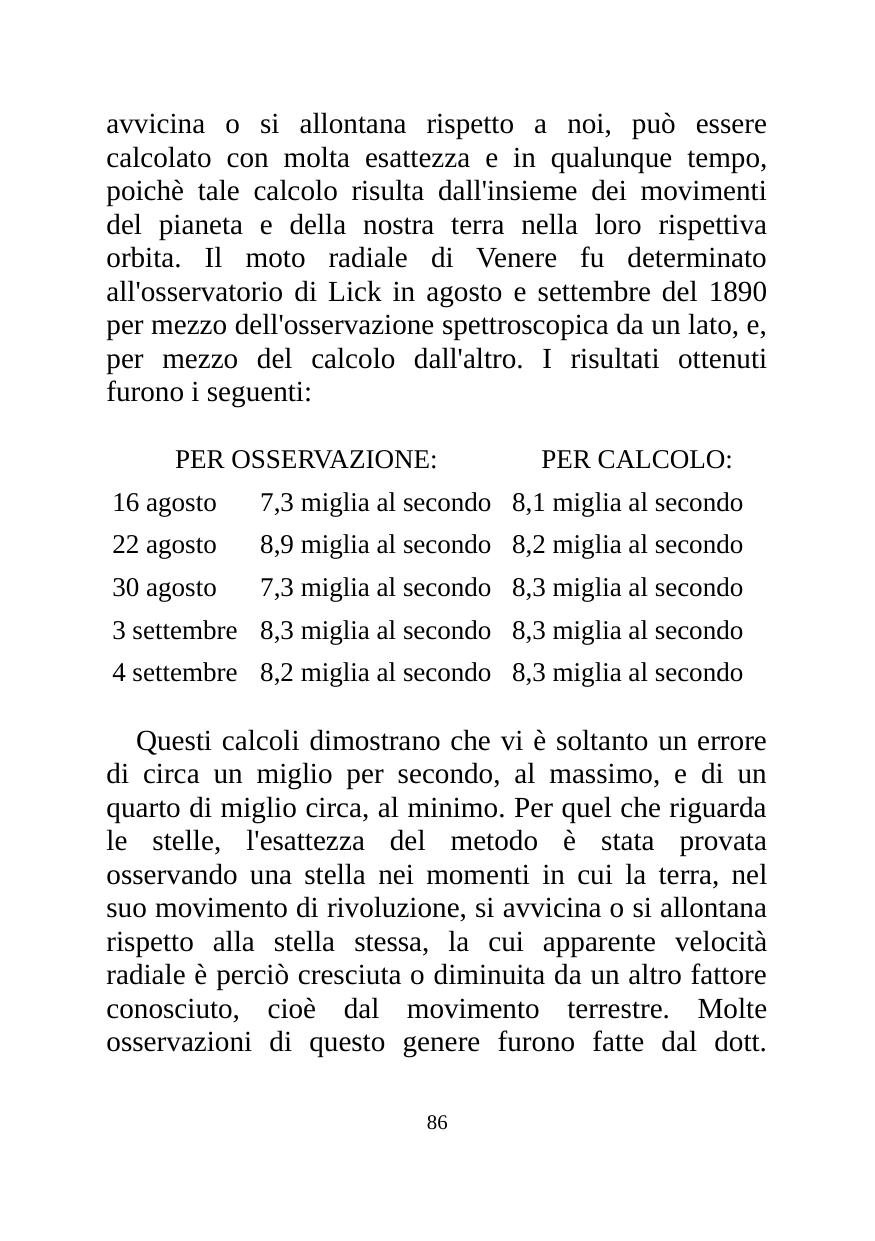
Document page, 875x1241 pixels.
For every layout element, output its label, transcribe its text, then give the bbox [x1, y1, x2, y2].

table_cell 7,3 miglia al secondo [254, 480, 506, 523]
table_cell 8,1 miglia al secondo [506, 480, 768, 523]
table_cell 8,2 miglia al secondo [506, 523, 768, 565]
table_cell 8,3 miglia al secondo [506, 651, 768, 693]
text avvicina o si allontana rispetto a noi, può essere calcolato con molta esattezza e in qualunque tempo, poichè tale calcolo risulta dall'insieme dei movimenti del pianeta e della nostra terra nella loro rispettiva orbita. Il moto radiale di Venere fu determinato all'osservatorio di Lick in agosto e settembre del 1890 per mezzo dell'osservazione spettroscopica da un lato, e, per mezzo del calcolo dall'altro. I risultati ottenuti furono i seguenti: [106, 106, 768, 408]
table_cell 22 agosto [106, 523, 254, 565]
table_cell 8,3 miglia al secondo [506, 565, 768, 608]
table_cell 30 agosto [106, 565, 254, 608]
table_cell 16 agosto [106, 480, 254, 523]
table_header PER OSSERVAZIONE: [106, 438, 506, 480]
table_cell 8,3 miglia al secondo [506, 608, 768, 651]
table_cell 4 settembre [106, 651, 254, 693]
table_header PER CALCOLO: [506, 438, 768, 480]
table_cell 8,9 miglia al secondo [254, 523, 506, 565]
text Questi calcoli dimostrano che vi è soltanto un errore di circa un miglio per secondo, al massimo, e di un quarto di miglio circa, al minimo. Per quel che riguarda le stelle, l'esattezza del metodo è stata provata osservando una stella nei momenti in cui la terra, nel suo movimento di rivoluzione, si avvicina o si allontana rispetto alla stella stessa, la cui apparente velocità radiale è perciò cresciuta o diminuita da un altro fattore conosciuto, cioè dal movimento terrestre. Molte osservazioni di questo genere furono fatte dal dott. [106, 723, 768, 1058]
table_cell 7,3 miglia al secondo [254, 565, 506, 608]
table_cell 3 settembre [106, 608, 254, 651]
table_cell 8,3 miglia al secondo [254, 608, 506, 651]
table_cell 8,2 miglia al secondo [254, 651, 506, 693]
